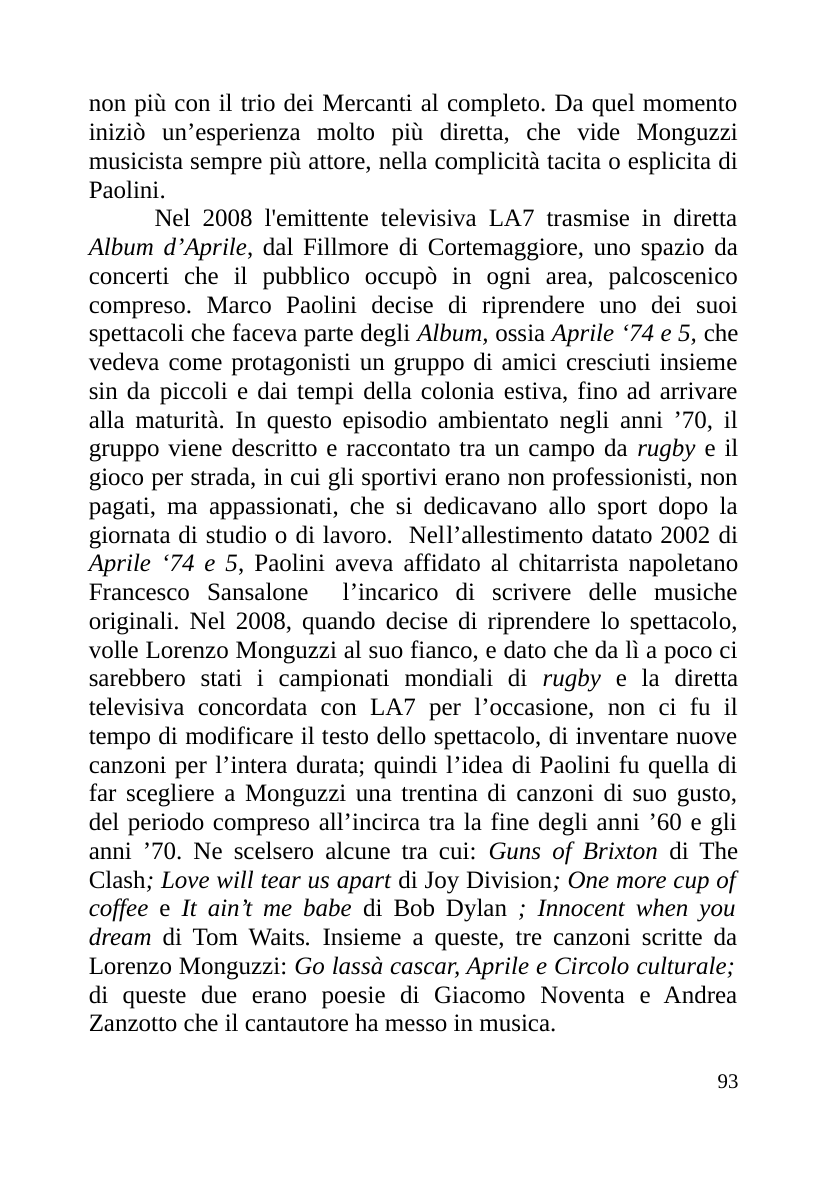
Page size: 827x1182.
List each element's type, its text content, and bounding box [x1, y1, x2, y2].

text Nel 2008 l'emittente televisiva LA7 trasmise in diretta Album d’Aprile, dal Fillmore di Cortemaggiore, uno spazio da concerti che il pubblico occupò in ogni area, palcoscenico compreso. Marco Paolini decise di riprendere uno dei suoi spettacoli che faceva parte degli Album, ossia Aprile ‘74 e 5, che vedeva come protagonisti un gruppo di amici cresciuti insieme sin da piccoli e dai tempi della colonia estiva, fino ad arrivare alla maturità. In questo episodio ambientato negli anni ’70, il gruppo viene descritto e raccontato tra un campo da rugby e il gioco per strada, in cui gli sportivi erano non professionisti, non pagati, ma appassionati, che si dedicavano allo sport dopo la giornata di studio o di lavoro. Nell’allestimento datato 2002 di Aprile ‘74 e 5, Paolini aveva affidato al chitarrista napoletano Francesco Sansalone l’incarico di scrivere delle musiche originali. Nel 2008, quando decise di riprendere lo spettacolo, volle Lorenzo Monguzzi al suo fianco, e dato che da lì a poco ci sarebbero stati i campionati mondiali di rugby e la diretta televisiva concordata con LA7 per l’occasione, non ci fu il tempo di modificare il testo dello spettacolo, di inventare nuove canzoni per l’intera durata; quindi l’idea di Paolini fu quella di far scegliere a Monguzzi una trentina di canzoni di suo gusto, del periodo compreso all’incirca tra la fine degli anni ’60 e gli anni ’70. Ne scelsero alcune tra cui: Guns of Brixton di The Clash; Love will tear us apart di Joy Division; One more cup of coffee e It ain’t me babe di Bob Dylan ; Innocent when you dream di Tom Waits. Insieme a queste, tre canzoni scritte da Lorenzo Monguzzi: Go lassà cascar, Aprile e Circolo culturale; di queste due erano poesie di Giacomo Noventa e Andrea Zanzotto che il cantautore ha messo in musica. [88, 203, 738, 1037]
text non più con il trio dei Mercanti al completo. Da quel momento iniziò un’esperienza molto più diretta, che vide Monguzzi musicista sempre più attore, nella complicità tacita o esplicita di Paolini. [88, 88, 738, 203]
